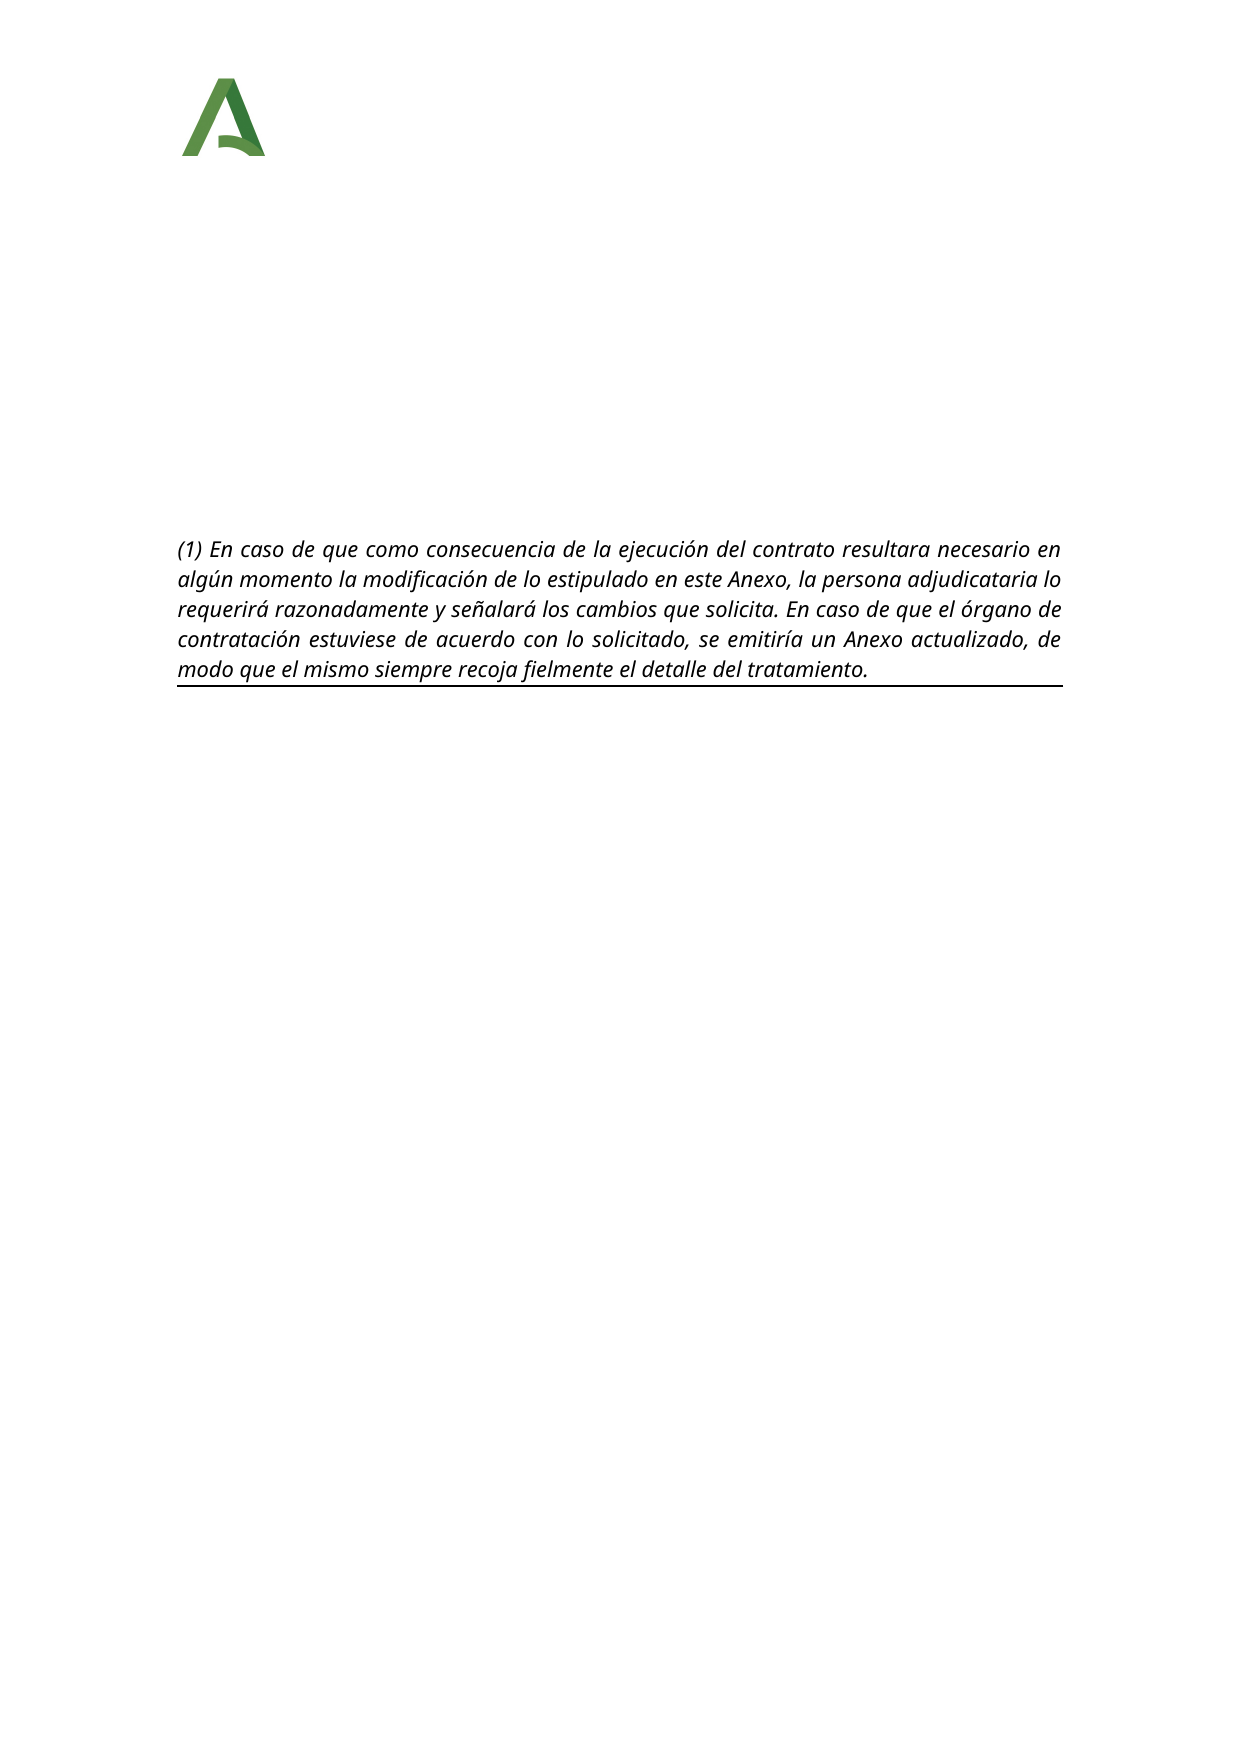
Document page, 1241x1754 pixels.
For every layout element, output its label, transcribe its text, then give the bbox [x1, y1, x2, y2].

picture [177, 73, 270, 161]
text (1) En caso de que como consecuencia de la ejecución del contrato resultara necesario en algún momento la modificación de lo estipulado en este Anexo, la persona adjudicataria lo requerirá razonadamente y señalará los cambios que solicita. En caso de que el órgano de contratación estuviese de acuerdo con lo solicitado, se emitiría un Anexo actualizado, de modo que el mismo siempre recoja fielmente el detalle del tratamiento. [177, 534, 1063, 685]
